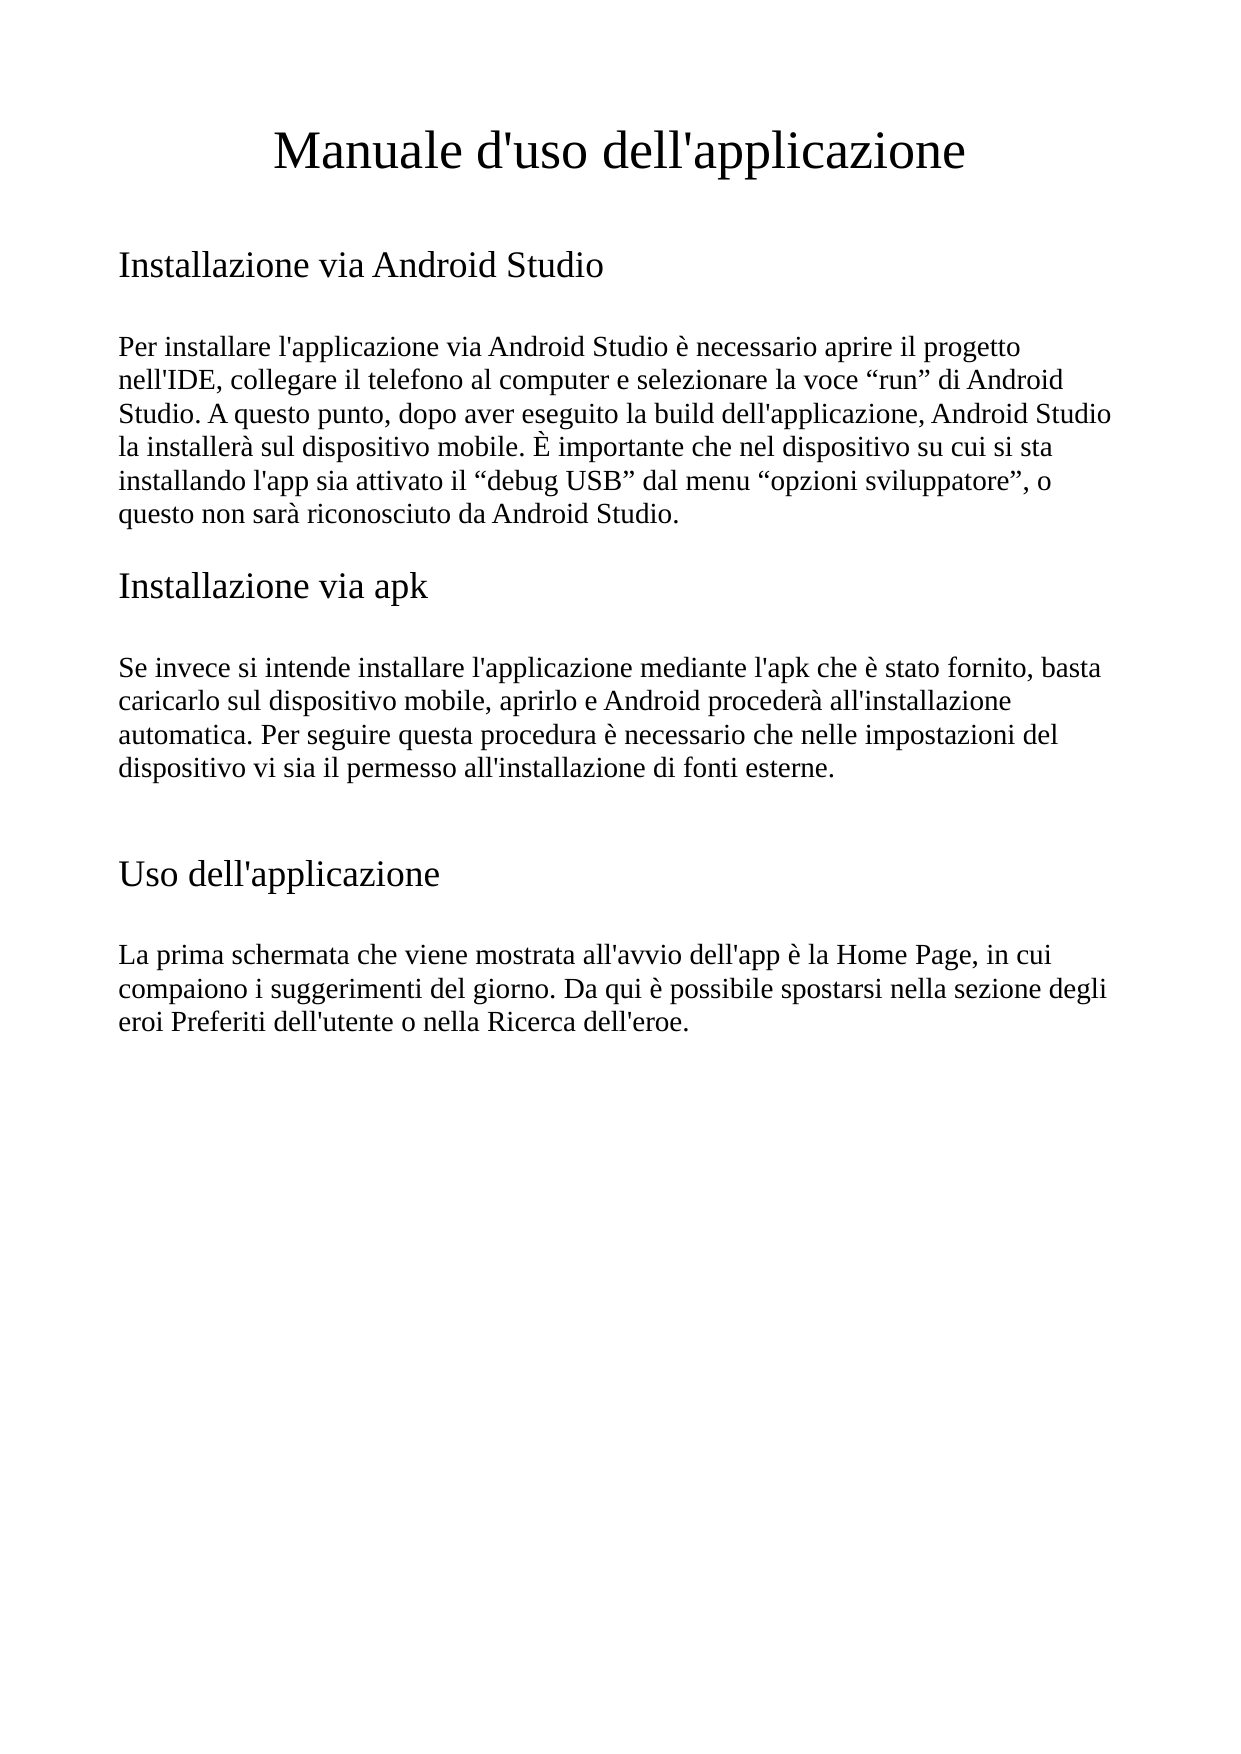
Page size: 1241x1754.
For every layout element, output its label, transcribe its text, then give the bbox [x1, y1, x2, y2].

text Installazione via apk [118, 564, 1122, 607]
text Uso dell'applicazione [118, 851, 1122, 894]
text Se invece si intende installare l'applicazione mediante l'apk che è stato fornito, basta caricarlo sul dispositivo mobile, aprirlo e Android procederà all'installazione automatica. Per seguire questa procedura è necessario che nelle impostazioni del dispositivo vi sia il permesso all'installazione di fonti esterne. [118, 650, 1122, 784]
text Manuale d'uso dell'applicazione [118, 118, 1122, 180]
text Per installare l'applicazione via Android Studio è necessario aprire il progetto nell'IDE, collegare il telefono al computer e selezionare la voce “run” di Android Studio. A questo punto, dopo aver eseguito la build dell'applicazione, Android Studio la installerà sul dispositivo mobile. È importante che nel dispositivo su cui si sta installando l'app sia attivato il “debug USB” dal menu “opzioni sviluppatore”, o questo non sarà riconosciuto da Android Studio. [118, 329, 1122, 530]
text La prima schermata che viene mostrata all'avvio dell'app è la Home Page, in cui compaiono i suggerimenti del giorno. Da qui è possibile spostarsi nella sezione degli eroi Preferiti dell'utente o nella Ricerca dell'eroe. [118, 937, 1122, 1038]
text Installazione via Android Studio [118, 243, 1122, 286]
